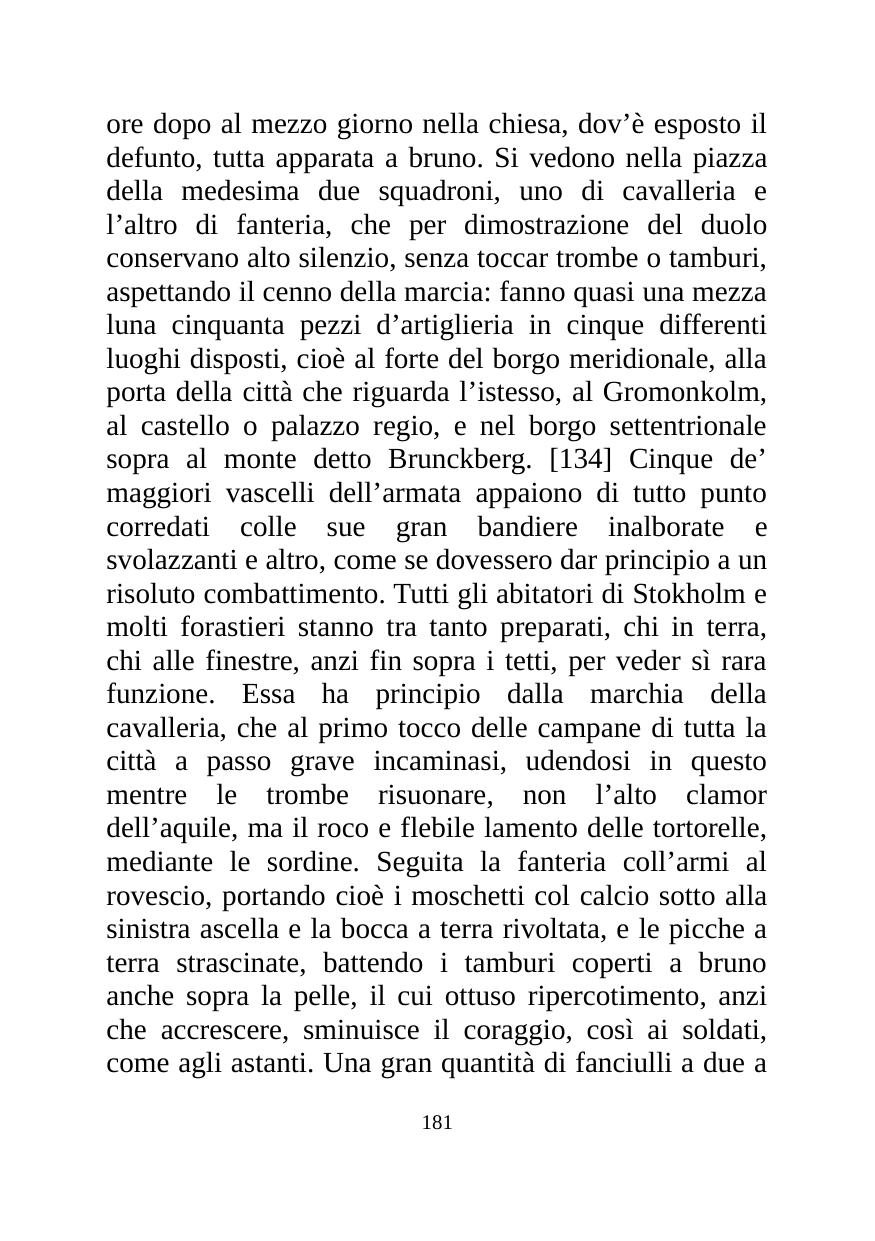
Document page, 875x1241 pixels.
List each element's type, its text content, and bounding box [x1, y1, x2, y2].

text ore dopo al mezzo giorno nella chiesa, dov’è esposto il defunto, tutta apparata a bruno. Si vedono nella piazza della medesima due squadroni, uno di cavalleria e l’altro di fanteria, che per dimostrazione del duolo conservano alto silenzio, senza toccar trombe o tamburi, aspettando il cenno della marcia: fanno quasi una mezza luna cinquanta pezzi d’artiglieria in cinque differenti luoghi disposti, cioè al forte del borgo meridionale, alla porta della città che riguarda l’istesso, al Gromonkolm, al castello o palazzo regio, e nel borgo settentrionale sopra al monte detto Brunckberg. [134] Cinque de’ maggiori vascelli dell’armata appaiono di tutto punto corredati colle sue gran bandiere inalborate e svolazzanti e altro, come se dovessero dar principio a un risoluto combattimento. Tutti gli abitatori di Stokholm e molti forastieri stanno tra tanto preparati, chi in terra, chi alle finestre, anzi fin sopra i tetti, per veder sì rara funzione. Essa ha principio dalla marchia della cavalleria, che al primo tocco delle campane di tutta la città a passo grave incaminasi, udendosi in questo mentre le trombe risuonare, non l’alto clamor dell’aquile, ma il roco e flebile lamento delle tortorelle, mediante le sordine. Seguita la fanteria coll’armi al rovescio, portando cioè i moschetti col calcio sotto alla sinistra ascella e la bocca a terra rivoltata, e le picche a terra strascinate, battendo i tamburi coperti a bruno anche sopra la pelle, il cui ottuso ripercotimento, anzi che accrescere, sminuisce il coraggio, così ai soldati, come agli astanti. Una gran quantità di fanciulli a due a [106, 106, 768, 1079]
